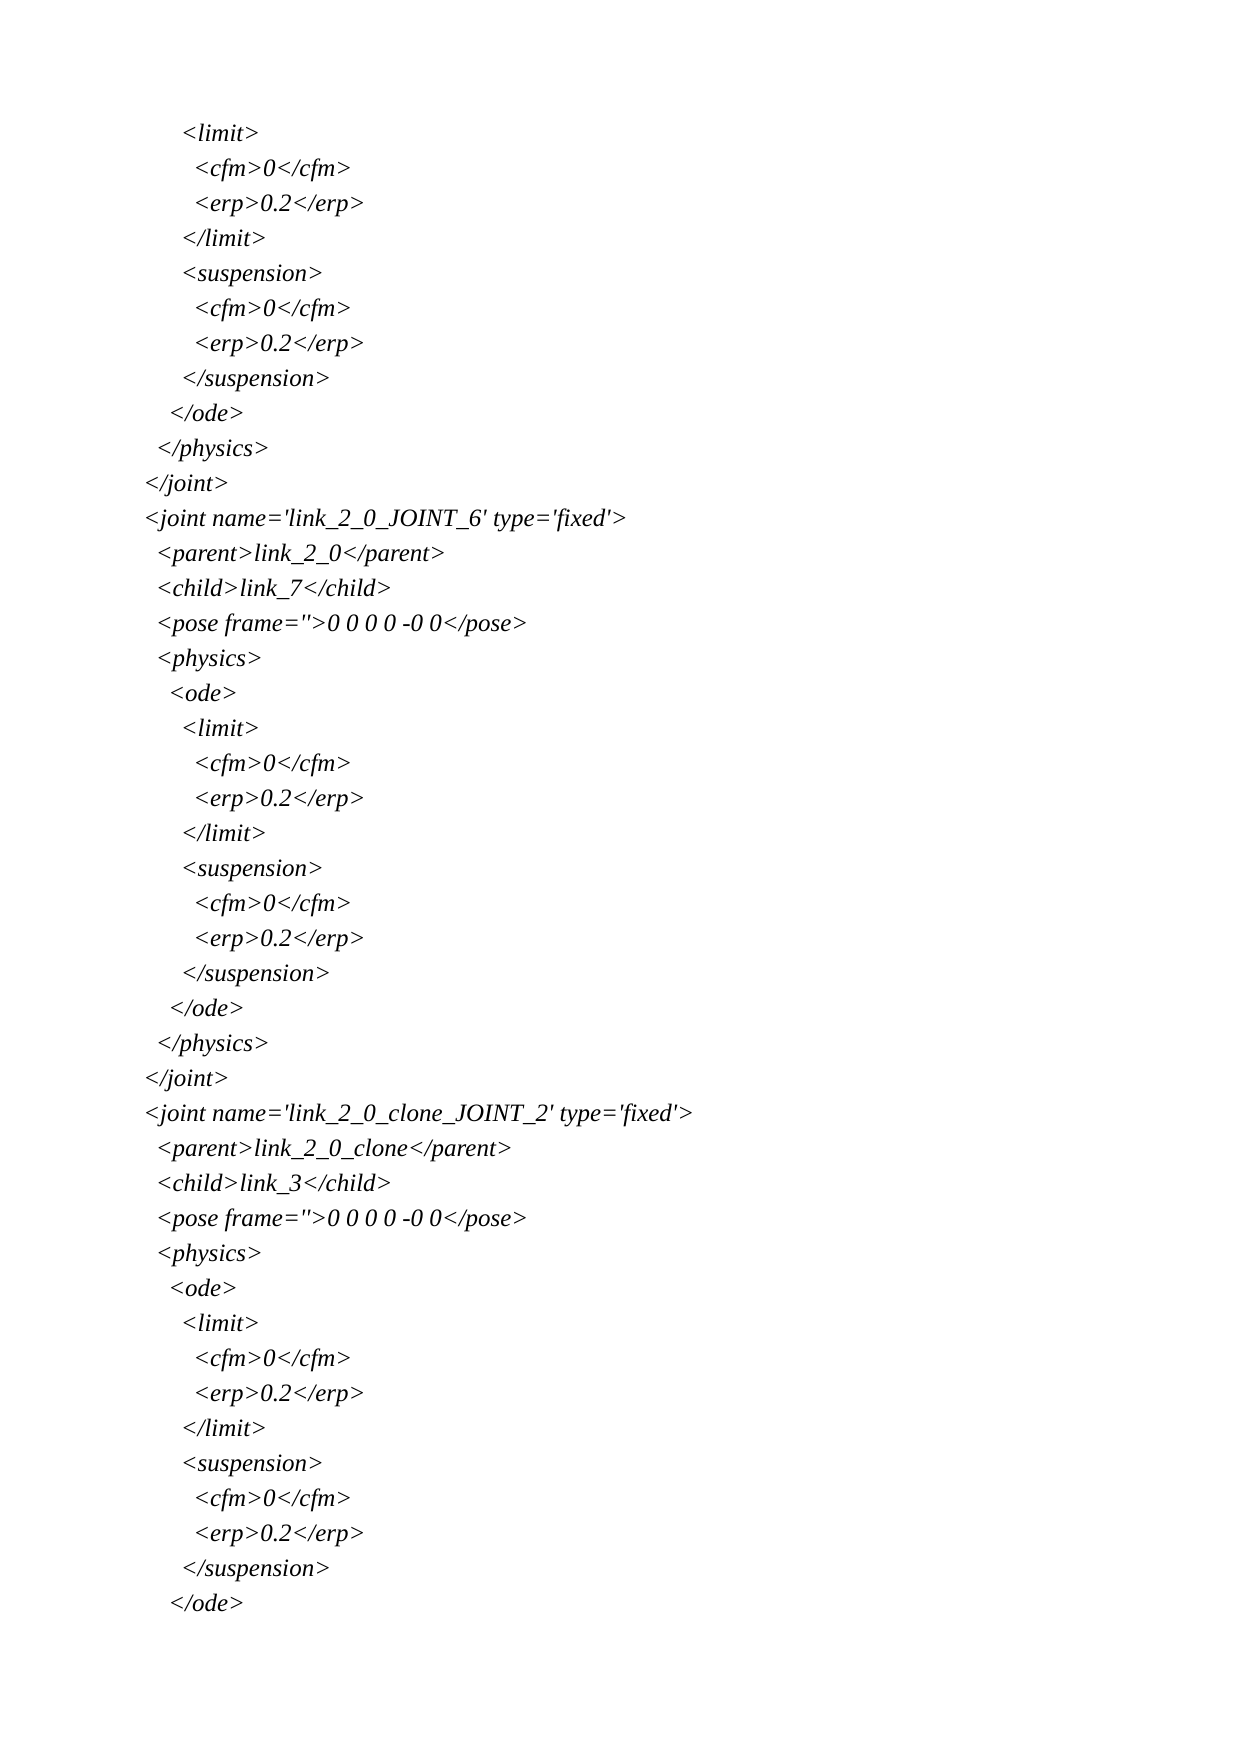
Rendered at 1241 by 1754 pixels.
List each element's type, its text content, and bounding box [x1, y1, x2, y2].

text <physics> [118, 643, 1122, 672]
text </physics> [118, 1028, 1122, 1057]
text </suspension> [118, 363, 1122, 392]
text <parent>link_2_0</parent> [118, 538, 1122, 567]
text <cfm>0</cfm> [118, 888, 1122, 917]
text <cfm>0</cfm> [118, 293, 1122, 322]
text <pose frame=''>0 0 0 0 -0 0</pose> [118, 608, 1122, 637]
text </joint> [118, 468, 1122, 497]
text <pose frame=''>0 0 0 0 -0 0</pose> [118, 1203, 1122, 1232]
text <erp>0.2</erp> [118, 783, 1122, 812]
text <child>link_3</child> [118, 1168, 1122, 1197]
text <limit> [118, 1308, 1122, 1337]
text <parent>link_2_0_clone</parent> [118, 1133, 1122, 1162]
text <child>link_7</child> [118, 573, 1122, 602]
text <limit> [118, 713, 1122, 742]
text </limit> [118, 223, 1122, 252]
text </limit> [118, 1413, 1122, 1442]
text <physics> [118, 1238, 1122, 1267]
text <cfm>0</cfm> [118, 1483, 1122, 1512]
text <erp>0.2</erp> [118, 923, 1122, 952]
text <erp>0.2</erp> [118, 1378, 1122, 1407]
text <suspension> [118, 258, 1122, 287]
text <erp>0.2</erp> [118, 328, 1122, 357]
text <cfm>0</cfm> [118, 153, 1122, 182]
text </ode> [118, 993, 1122, 1022]
text <joint name='link_2_0_clone_JOINT_2' type='fixed'> [118, 1098, 1122, 1127]
text <cfm>0</cfm> [118, 1343, 1122, 1372]
text <limit> [118, 118, 1122, 147]
text <erp>0.2</erp> [118, 188, 1122, 217]
text <erp>0.2</erp> [118, 1518, 1122, 1547]
text <suspension> [118, 1448, 1122, 1477]
text <suspension> [118, 853, 1122, 882]
text </ode> [118, 398, 1122, 427]
text <ode> [118, 678, 1122, 707]
text </ode> [118, 1588, 1122, 1617]
text <ode> [118, 1273, 1122, 1302]
text </suspension> [118, 958, 1122, 987]
text <cfm>0</cfm> [118, 748, 1122, 777]
text <joint name='link_2_0_JOINT_6' type='fixed'> [118, 503, 1122, 532]
text </limit> [118, 818, 1122, 847]
text </suspension> [118, 1553, 1122, 1582]
text </physics> [118, 433, 1122, 462]
text </joint> [118, 1063, 1122, 1092]
